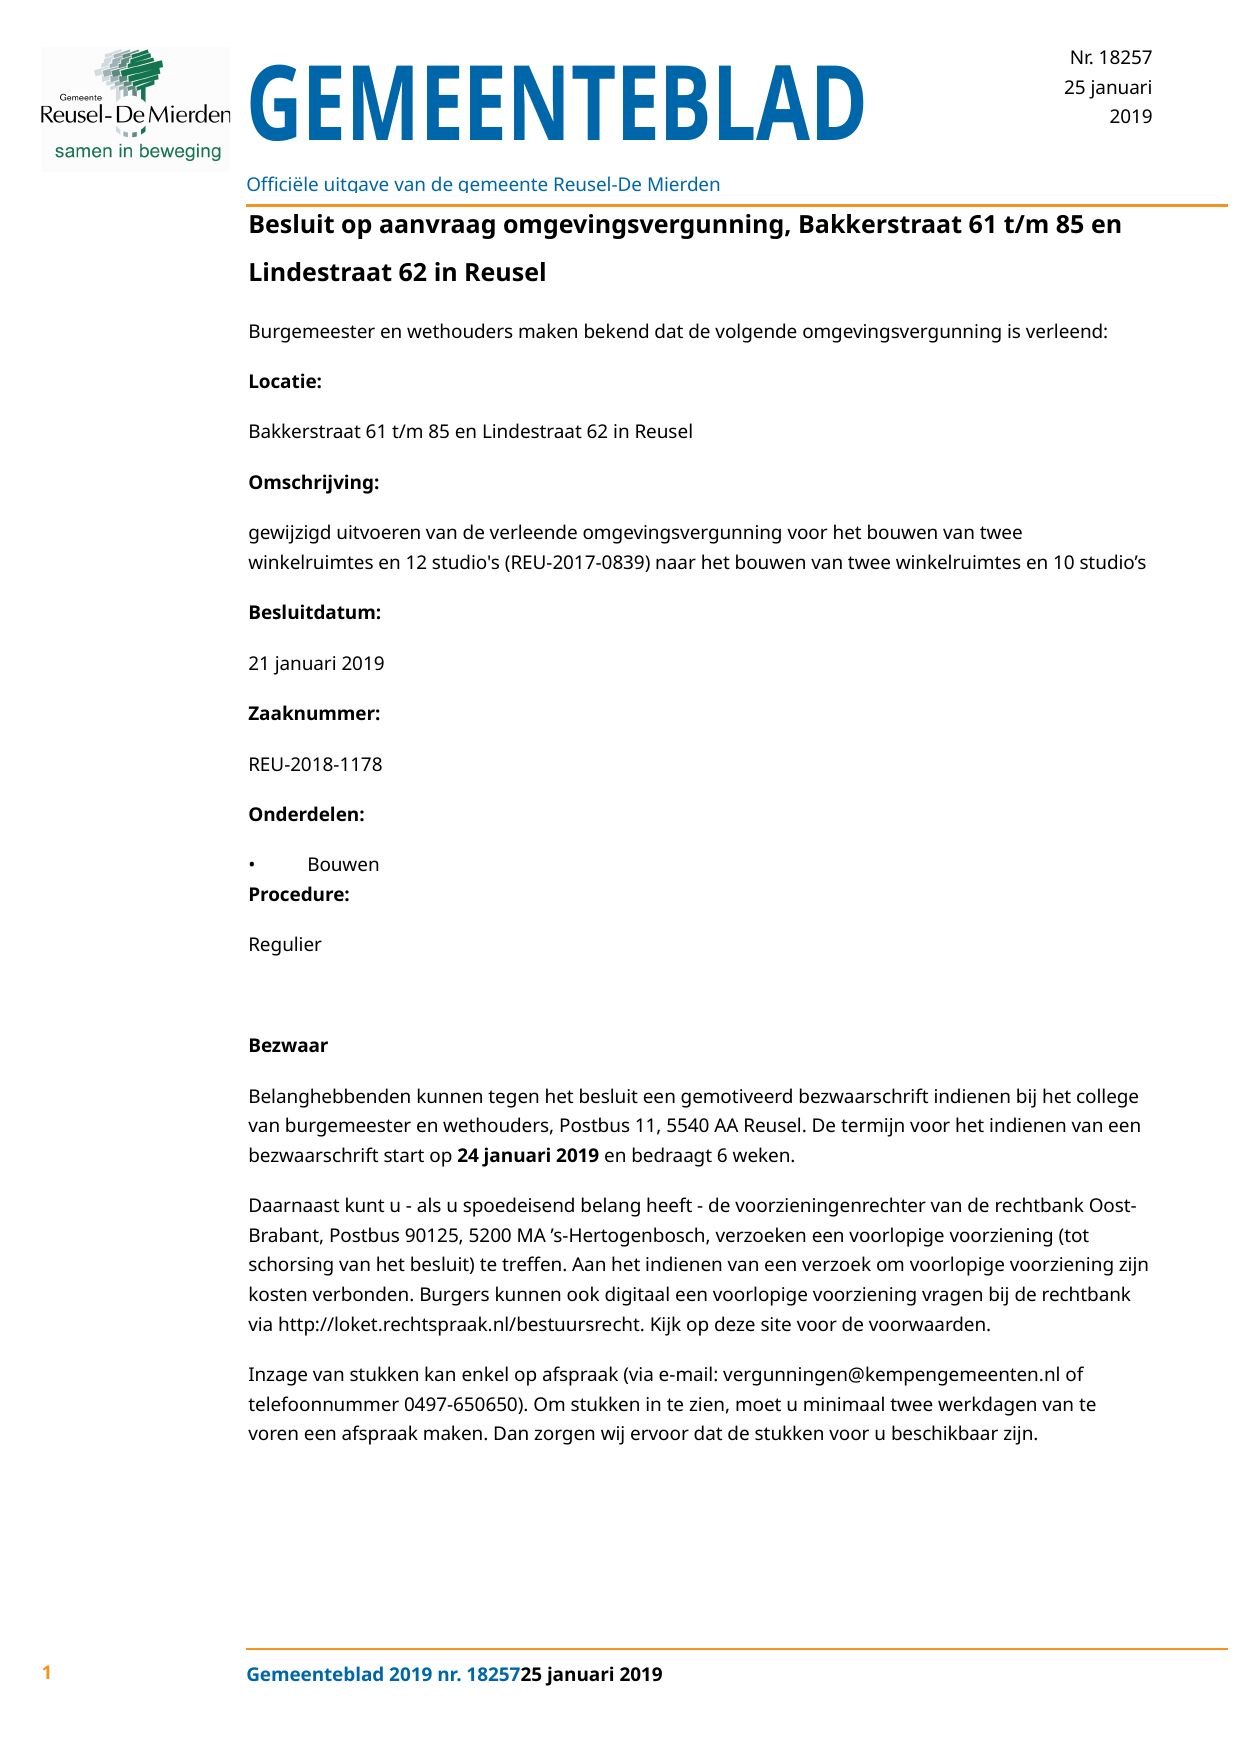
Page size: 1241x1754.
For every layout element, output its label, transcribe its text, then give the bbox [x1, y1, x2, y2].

list Bouwen [248, 852, 1152, 877]
text Zaaknummer: [248, 700, 1152, 726]
text Daarnaast kunt u - als u spoedeisend belang heeft - de voorzieningenrechter van de rechtbank Oost-Brabant, Postbus 90125, 5200 MA ’s-Hertogenbosch, verzoeken een voorlopige voorziening (tot schorsing van het besluit) te treffen. Aan het indienen van een verzoek om voorlopige voorziening zijn kosten verbonden. Burgers kunnen ook digitaal een voorlopige voorziening vragen bij de rechtbank via http://loket.rechtspraak.nl/bestuursrecht. Kijk op deze site voor de voorwaarden. [248, 1192, 1152, 1337]
text REU-2018-1178 [248, 751, 1152, 777]
text gewijzigd uitvoeren van de verleende omgevingsvergunning voor het bouwen van twee winkelruimtes en 12 studio's (REU-2017-0839) naar het bouwen van twee winkelruimtes en 10 studio’s [248, 519, 1152, 575]
text 21 januari 2019 [248, 650, 1152, 676]
text Besluitdatum: [248, 599, 1152, 625]
text Omschrijving: [248, 469, 1152, 495]
text Bakkerstraat 61 t/m 85 en Lindestraat 62 in Reusel [248, 419, 1152, 444]
picture [41, 47, 231, 172]
text Besluit op aanvraag omgevingsvergunning, Bakkerstraat 61 t/m 85 en Lindestraat 62 in Reusel [248, 207, 1152, 288]
text Bezwaar [248, 1032, 1152, 1058]
text Belanghebbenden kunnen tegen het besluit een gemotiveerd bezwaarschrift indienen bij het college van burgemeester en wethouders, Postbus 11, 5540 AA Reusel. De termijn voor het indienen van een bezwaarschrift start op 24 januari 2019 en bedraagt 6 weken. [248, 1083, 1152, 1168]
text Onderdelen: [248, 801, 1152, 827]
text Regulier [248, 932, 1152, 957]
text Procedure: [248, 881, 1152, 907]
text Inzage van stukken kan enkel op afspraak (via e-mail: vergunningen@kempengemeenten.nl of telefoonnummer 0497-650650). Om stukken in te zien, moet u minimaal twee werkdagen van te voren een afspraak maken. Dan zorgen wij ervoor dat de stukken voor u beschikbaar zijn. [248, 1361, 1152, 1446]
text Locatie: [248, 368, 1152, 394]
text Burgemeester en wethouders maken bekend dat de volgende omgevingsvergunning is verleend: [248, 318, 1152, 344]
